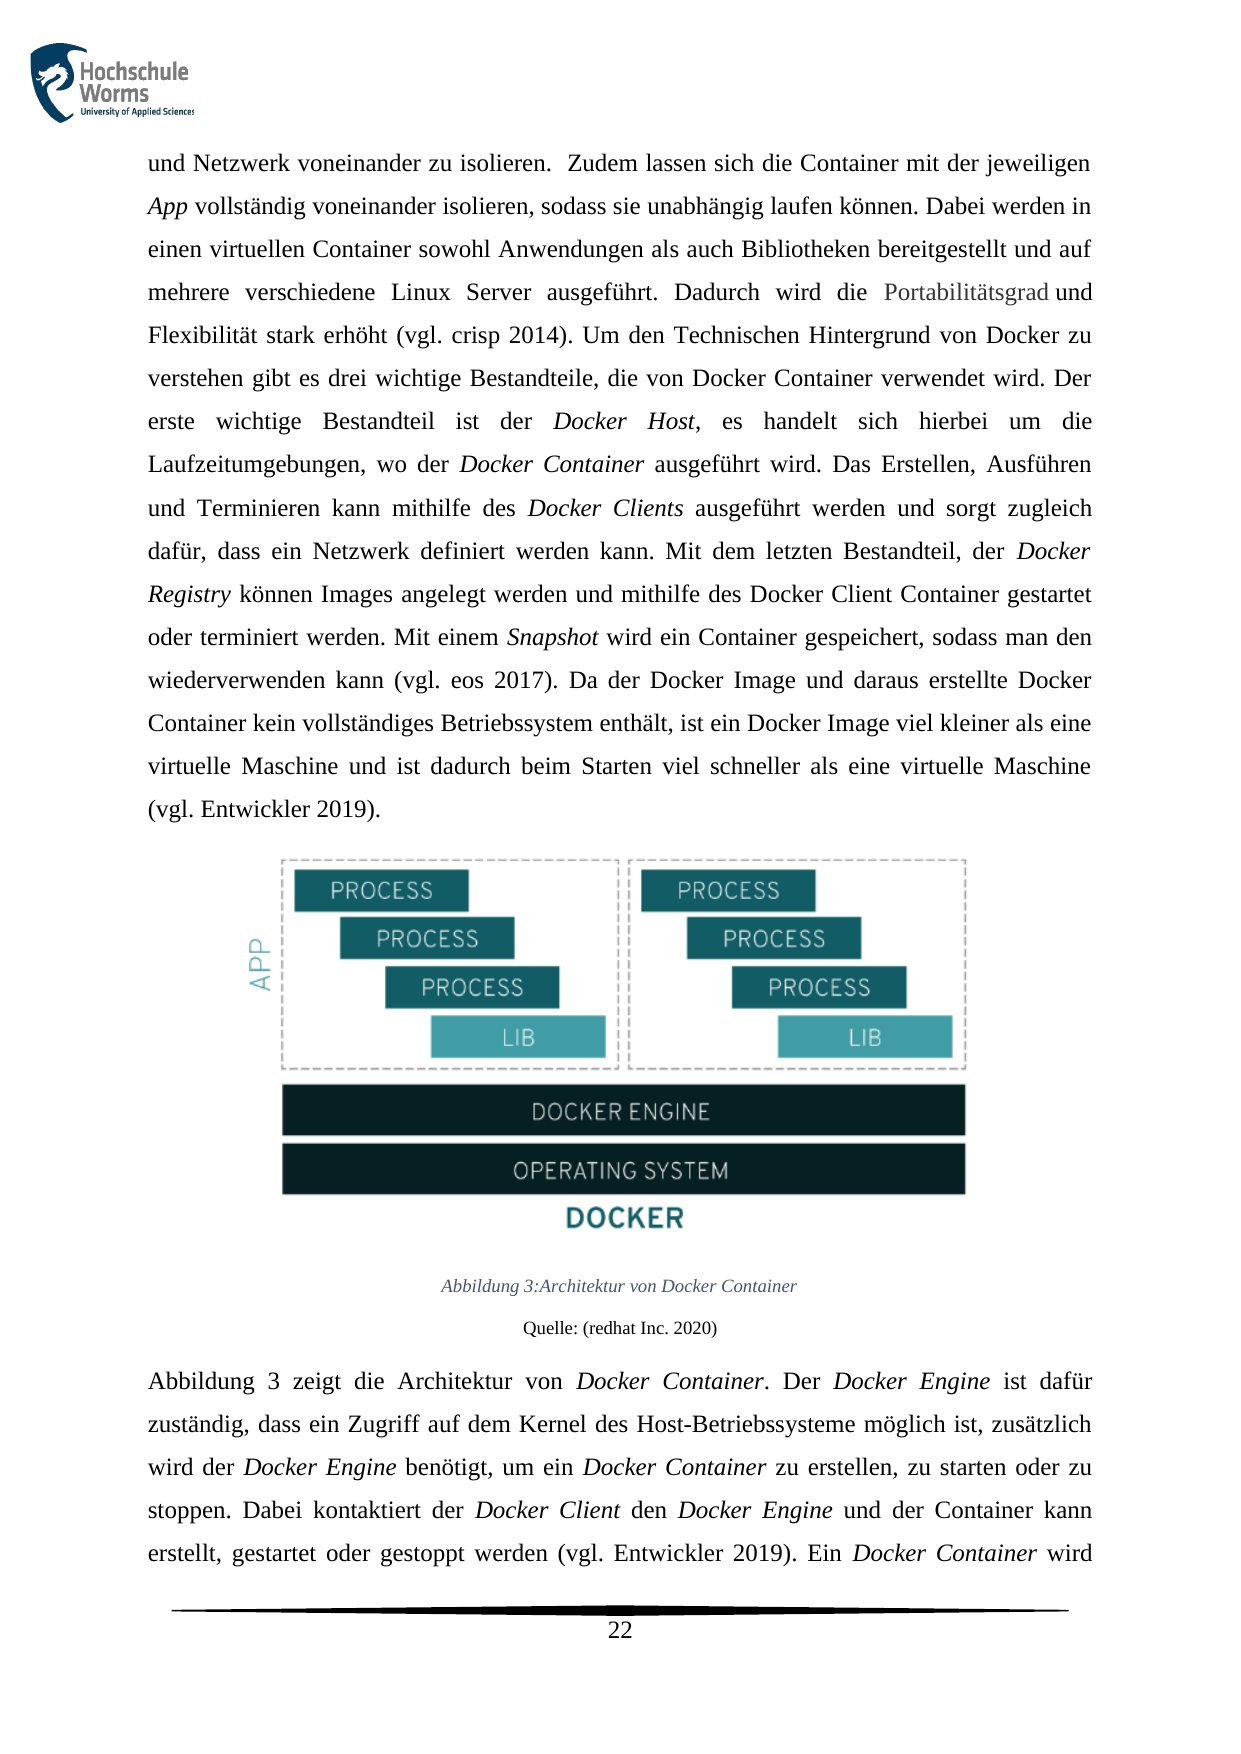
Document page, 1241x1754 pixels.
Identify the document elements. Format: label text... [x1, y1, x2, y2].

text Abbildung 3:Architektur von Docker Container [148, 1275, 1092, 1296]
text Quelle: (redhat Inc. 2020) [148, 1317, 1092, 1339]
text und Netzwerk voneinander zu isolieren. Zudem lassen sich die Container mit der jeweiligen App vollständig voneinander isolieren, sodass sie unabhängig laufen können. Dabei werden in einen virtuellen Container sowohl Anwendungen als auch Bibliotheken bereitgestellt und auf mehrere verschiedene Linux Server ausgeführt. Dadurch wird die Portabilitätsgrad und Flexibilität stark erhöht (vgl. crisp 2014). Um den Technischen Hintergrund von Docker zu verstehen gibt es drei wichtige Bestandteile, die von Docker Container verwendet wird. Der erste wichtige Bestandteil ist der Docker Host, es handelt sich hierbei um die Laufzeitumgebungen, wo der Docker Container ausgeführt wird. Das Erstellen, Ausführen und Terminieren kann mithilfe des Docker Clients ausgeführt werden und sorgt zugleich dafür, dass ein Netzwerk definiert werden kann. Mit dem letzten Bestandteil, der Docker Registry können Images angelegt werden und mithilfe des Docker Client Container gestartet oder terminiert werden. Mit einem Snapshot wird ein Container gespeichert, sodass man den wiederverwenden kann (vgl. eos 2017). Da der Docker Image und daraus erstellte Docker Container kein vollständiges Betriebssystem enthält, ist ein Docker Image viel kleiner als eine virtuelle Maschine und ist dadurch beim Starten viel schneller als eine virtuelle Maschine (vgl. Entwickler 2019). [148, 148, 1092, 823]
text Abbildung 3 zeigt die Architektur von Docker Container. Der Docker Engine ist dafür zuständig, dass ein Zugriff auf dem Kernel des Host-Betriebssysteme möglich ist, zusätzlich wird der Docker Engine benötigt, um ein Docker Container zu erstellen, zu starten oder zu stoppen. Dabei kontaktiert der Docker Client den Docker Engine und der Container kann erstellt, gestartet oder gestoppt werden (vgl. Entwickler 2019). Ein Docker Container wird [148, 1366, 1092, 1567]
